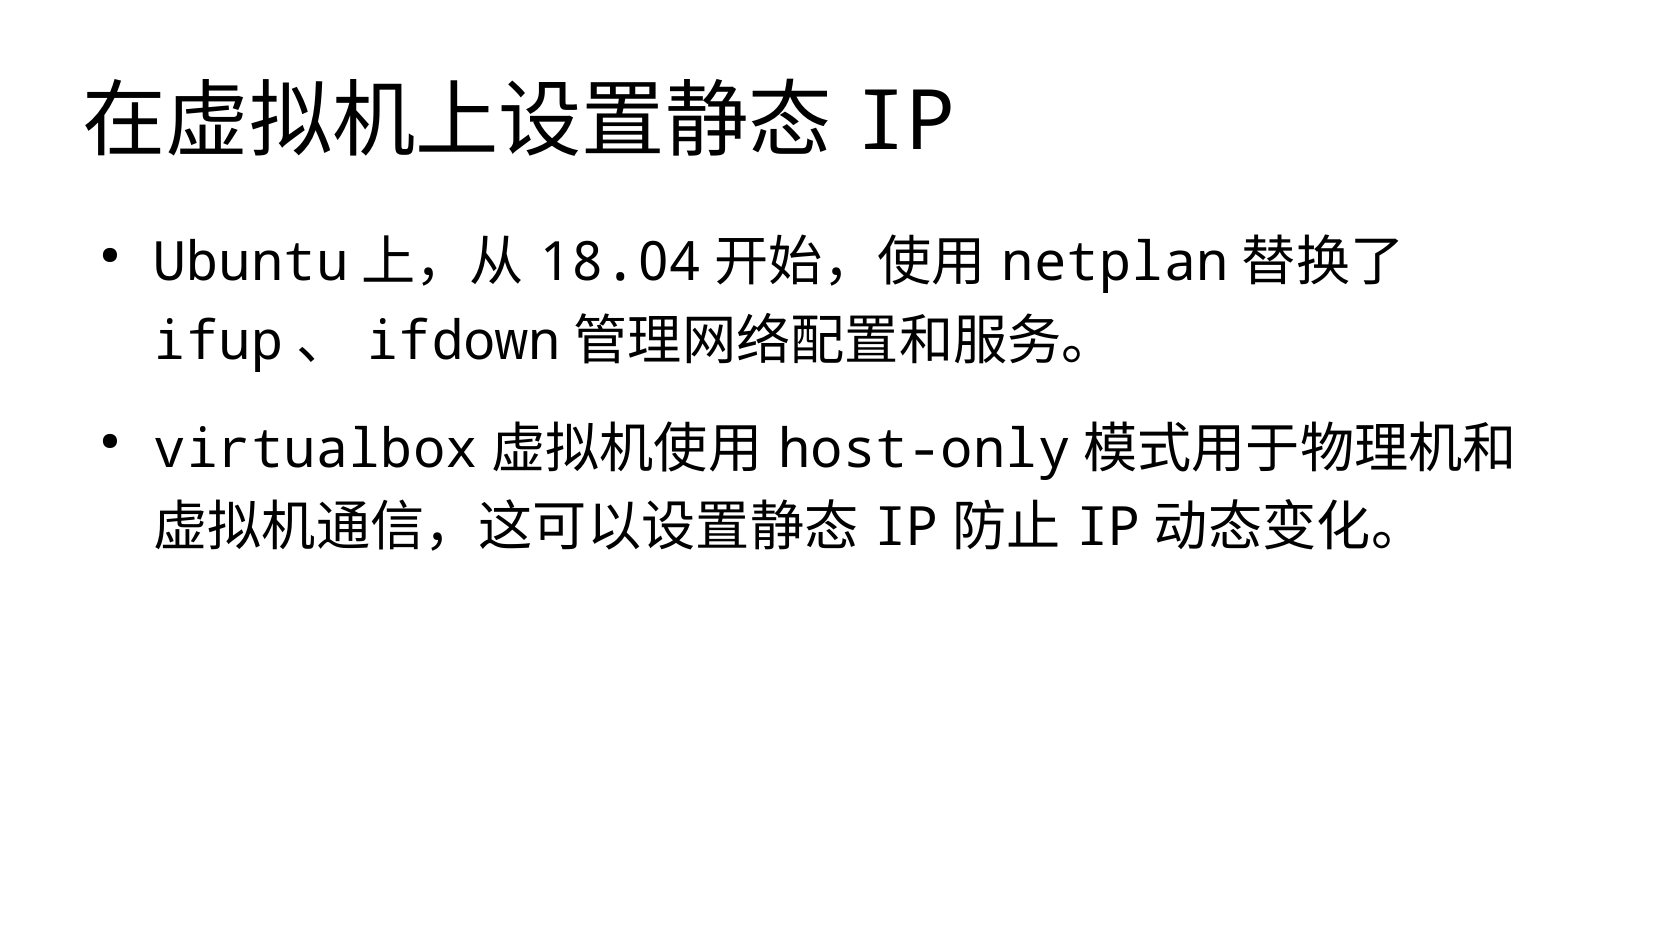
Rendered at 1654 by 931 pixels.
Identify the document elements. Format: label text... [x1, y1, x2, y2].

title 在虚拟机上设置静态IP [82, 37, 1571, 189]
list Ubuntu上，从18.04开始，使用netplan替换了ifup、ifdown管理网络配置和服务。 virtualbox虚拟机使用host-only模式用于物理机和虚拟机通信，这可以设置静态IP防止IP动态变化。 [82, 217, 1571, 758]
